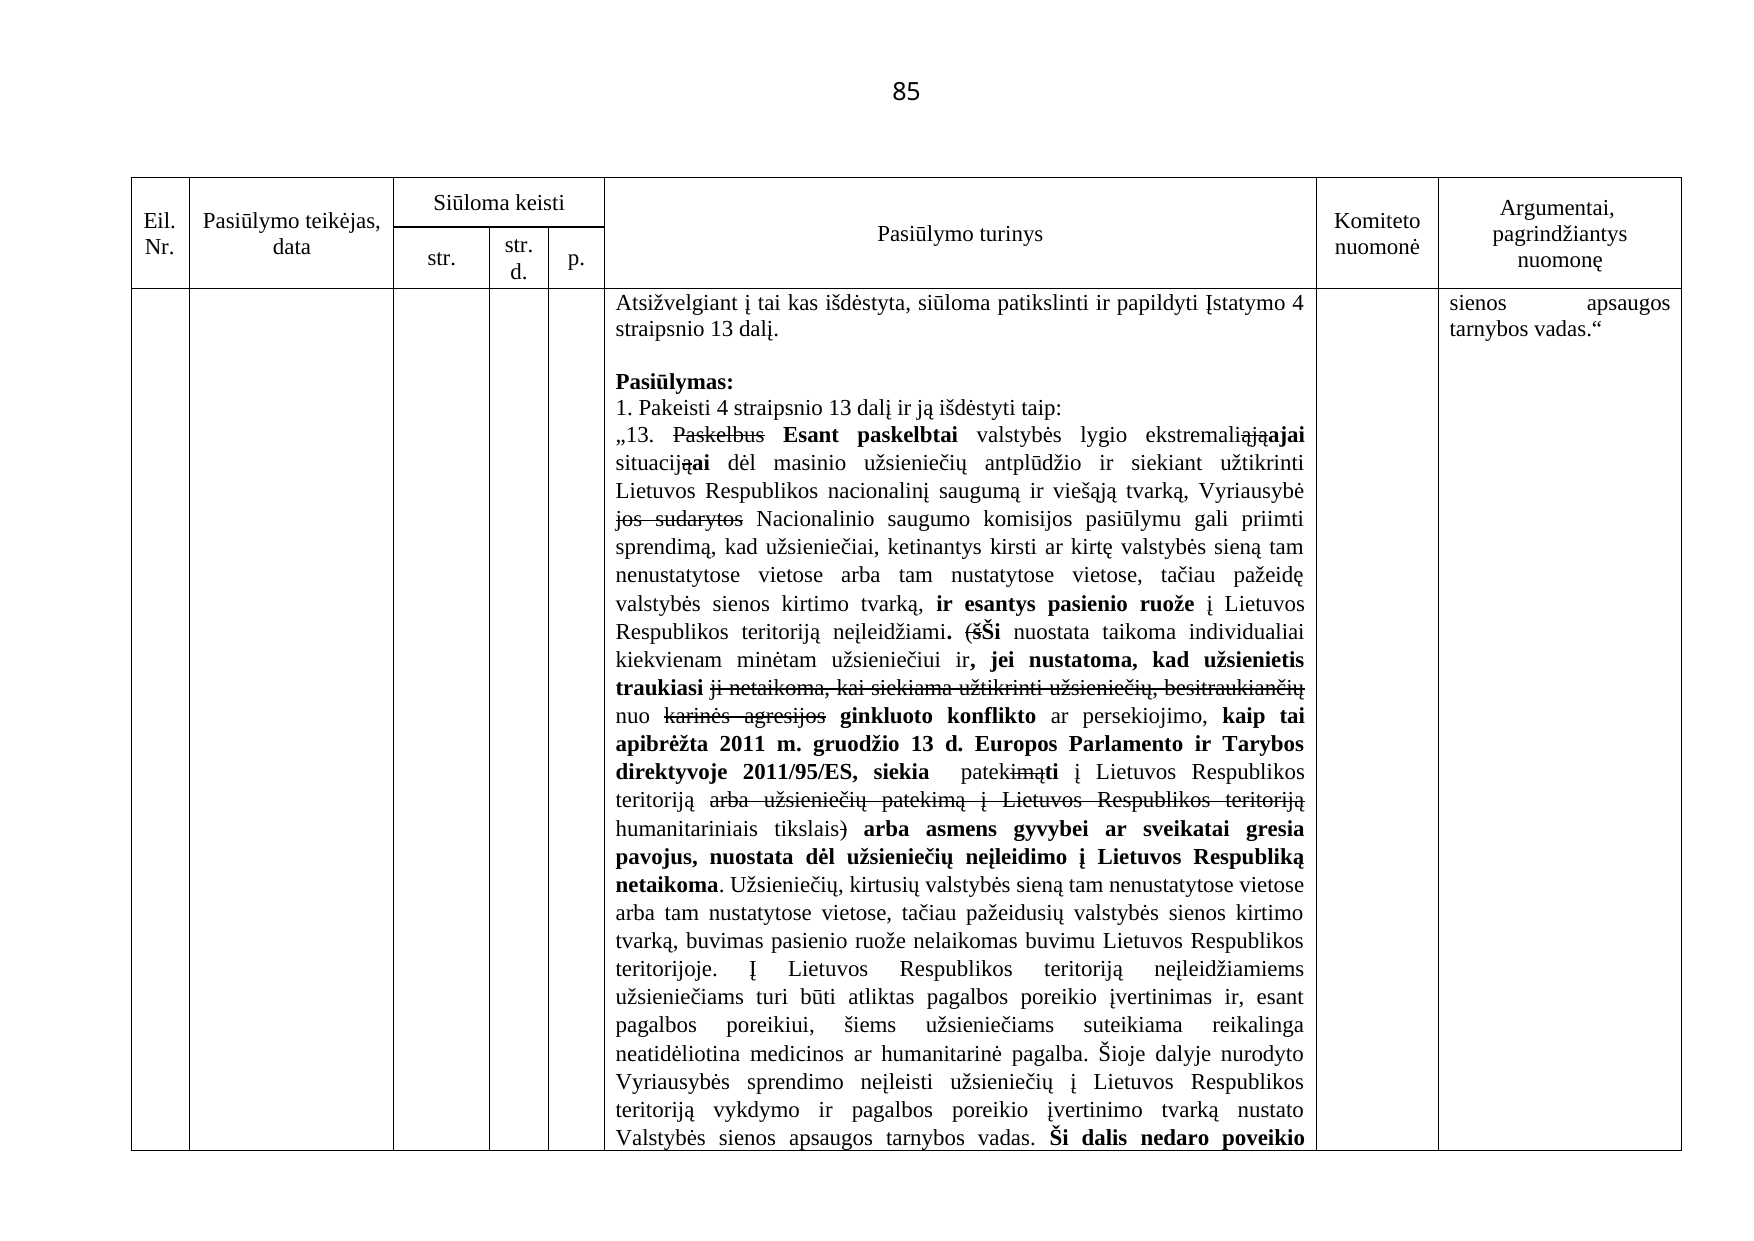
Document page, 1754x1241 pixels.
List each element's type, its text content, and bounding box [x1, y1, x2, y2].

table_header Argumentai, pagrindžiantys nuomonę [1439, 178, 1681, 288]
table_cell [394, 289, 489, 1150]
table_header Eil. Nr. [132, 178, 189, 288]
table_cell p. [549, 228, 604, 288]
table_header Pasiūlymo teikėjas, data [190, 178, 393, 288]
table_cell str. d. [490, 228, 548, 288]
table_cell [190, 289, 393, 1150]
table_cell str. [394, 228, 489, 288]
table_cell [549, 289, 604, 1150]
table_cell [132, 289, 189, 1150]
table_cell Atsižvelgiant į tai kas išdėstyta, siūloma patikslinti ir papildyti Įstatymo 4 straipsnio 13 dalį. Pasiūlymas: 1. Pakeisti 4 straipsnio 13 dalį ir ją išdėstyti taip: „13. Paskelbus Esant paskelbtai valstybės lygio ekstremaliąjąajai situacijąai dėl masinio užsieniečių antplūdžio ir siekiant užtikrinti Lietuvos Respublikos nacionalinį saugumą ir viešąją tvarką, Vyriausybė jos sudarytos Nacionalinio saugumo komisijos pasiūlymu gali priimti sprendimą, kad užsieniečiai, ketinantys kirsti ar kirtę valstybės sieną tam nenustatytose vietose arba tam nustatytose vietose, tačiau pažeidę valstybės sienos kirtimo tvarką, ir esantys pasienio ruože į Lietuvos Respublikos teritoriją neįleidžiami. (šŠi nuostata taikoma individualiai kiekvienam minėtam užsieniečiui ir, jei nustatoma, kad užsienietis traukiasi ji netaikoma, kai siekiama užtikrinti užsieniečių, besitraukiančių nuo karinės agresijos ginkluoto konflikto ar persekiojimo, kaip tai apibrėžta 2011 m. gruodžio 13 d. Europos Parlamento ir Tarybos direktyvoje 2011/95/ES, siekia patekimąti į Lietuvos Respublikos teritoriją arba užsieniečių patekimą į Lietuvos Respublikos teritoriją humanitariniais tikslais) arba asmens gyvybei ar sveikatai gresia pavojus, nuostata dėl užsieniečių neįleidimo į Lietuvos Respubliką netaikoma. Užsieniečių, kirtusių valstybės sieną tam nenustatytose vietose arba tam nustatytose vietose, tačiau pažeidusių valstybės sienos kirtimo tvarką, buvimas pasienio ruože nelaikomas buvimu Lietuvos Respublikos teritorijoje. Į Lietuvos Respublikos teritoriją neįleidžiamiems užsieniečiams turi būti atliktas pagalbos poreikio įvertinimas ir, esant pagalbos poreikiui, šiems užsieniečiams suteikiama reikalinga neatidėliotina medicinos ar humanitarinė pagalba. Šioje dalyje nurodyto Vyriausybės sprendimo neįleisti užsieniečių į Lietuvos Respublikos teritoriją vykdymo ir pagalbos poreikio įvertinimo tvarką nustato Valstybės sienos apsaugos tarnybos vadas. Ši dalis nedaro poveikio [605, 289, 1316, 1150]
table_cell [1317, 289, 1438, 1150]
table_cell sienos apsaugos tarnybos vadas.“ [1439, 289, 1681, 1150]
table_header Pasiūlymo turinys [605, 178, 1316, 288]
table_header Siūloma keisti [394, 178, 604, 226]
table_cell [490, 289, 548, 1150]
table_header Komiteto nuomonė [1317, 178, 1438, 288]
